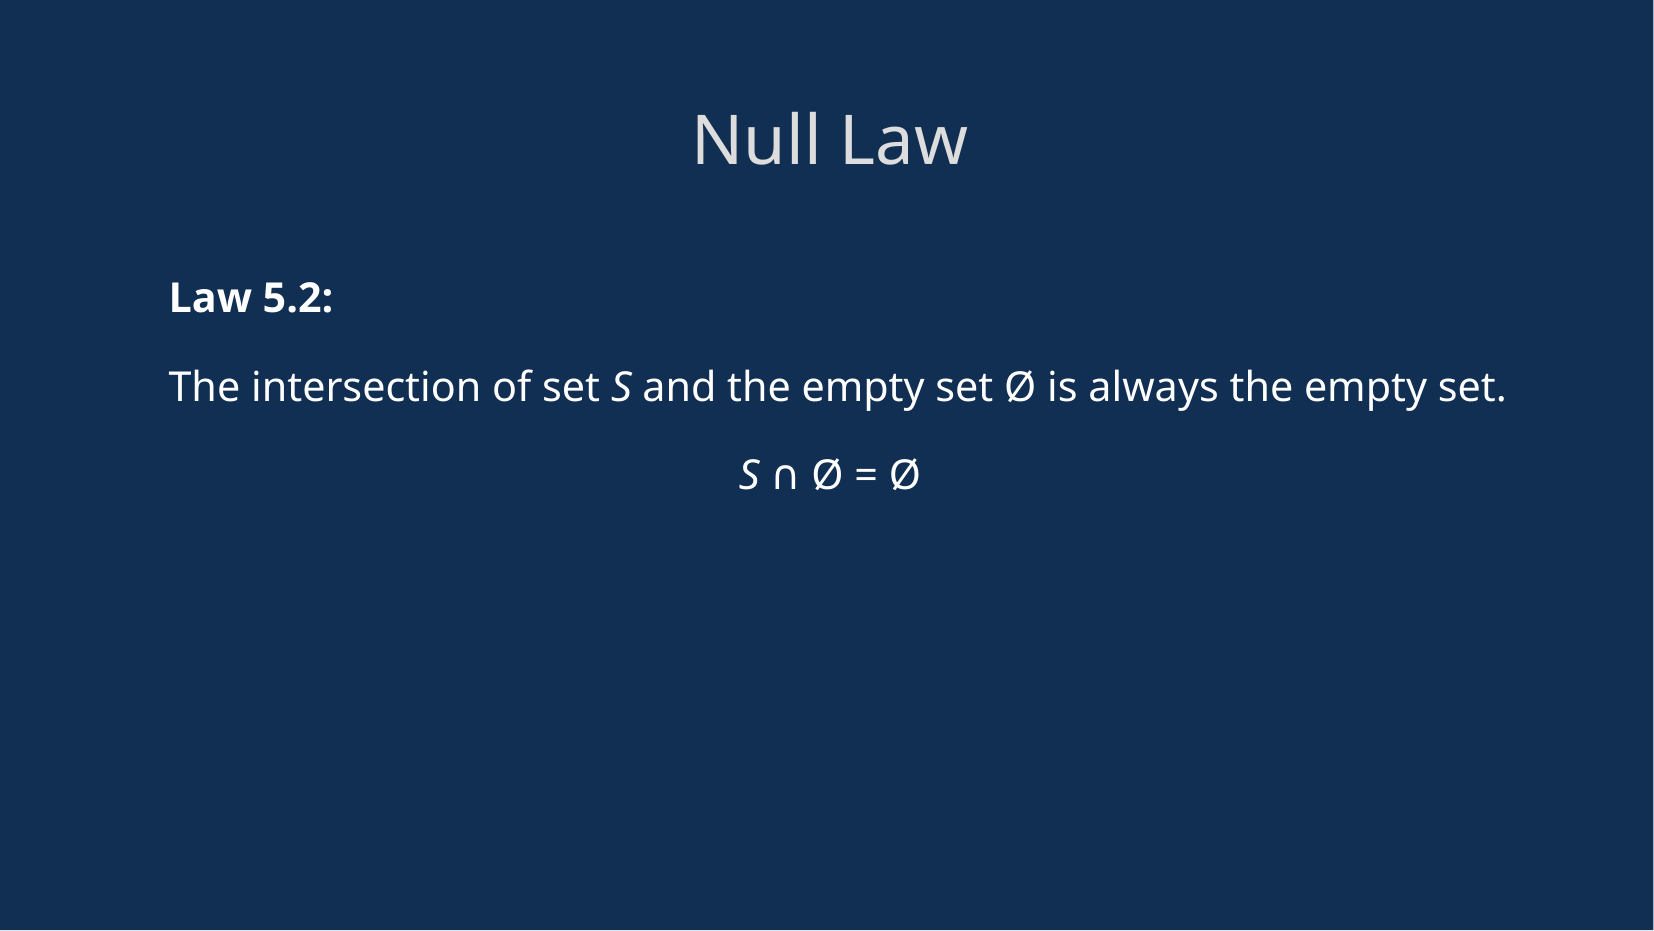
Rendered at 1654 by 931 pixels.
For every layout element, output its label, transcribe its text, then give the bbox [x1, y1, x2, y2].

list Law 5.2: The intersection of set S and the empty set Ø is always the empty set. S ∩ Ø = Ø [97, 268, 1563, 806]
title Null Law [97, 56, 1563, 220]
